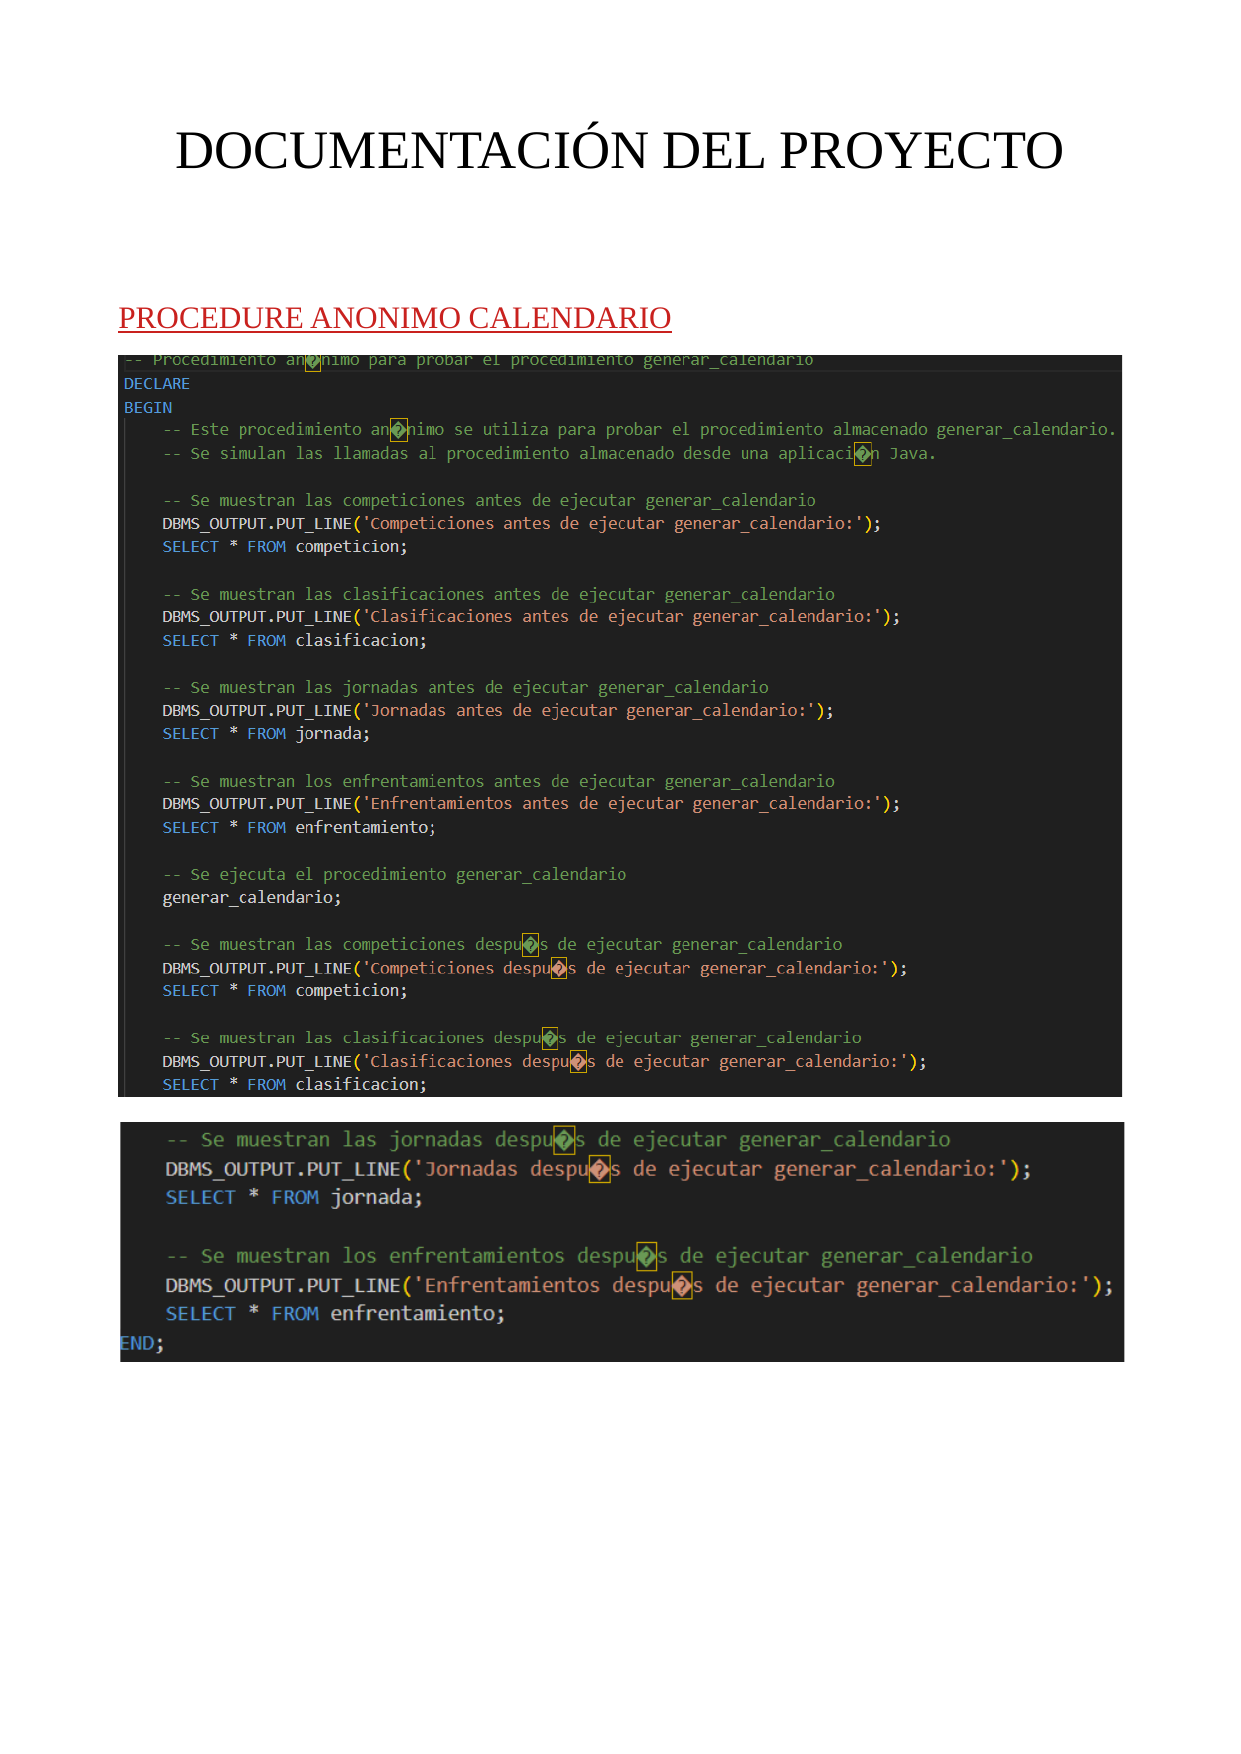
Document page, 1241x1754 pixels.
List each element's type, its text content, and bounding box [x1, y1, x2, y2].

text PROCEDURE ANONIMO CALENDARIO [118, 300, 1122, 336]
picture [118, 355, 1123, 1097]
picture [120, 1122, 1125, 1362]
